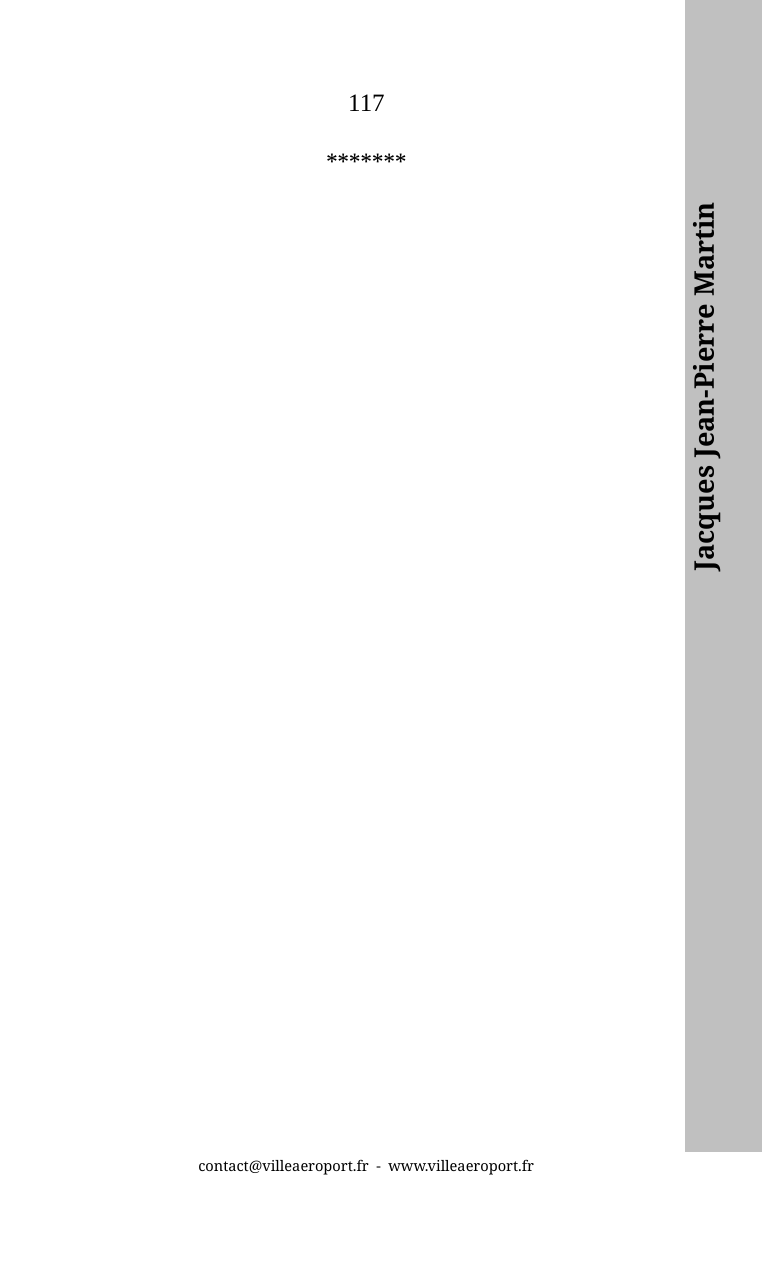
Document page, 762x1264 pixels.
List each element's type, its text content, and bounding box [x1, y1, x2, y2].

text ******* [88, 147, 644, 178]
text Jacques Jean-Pierre Martin [685, 187, 762, 571]
